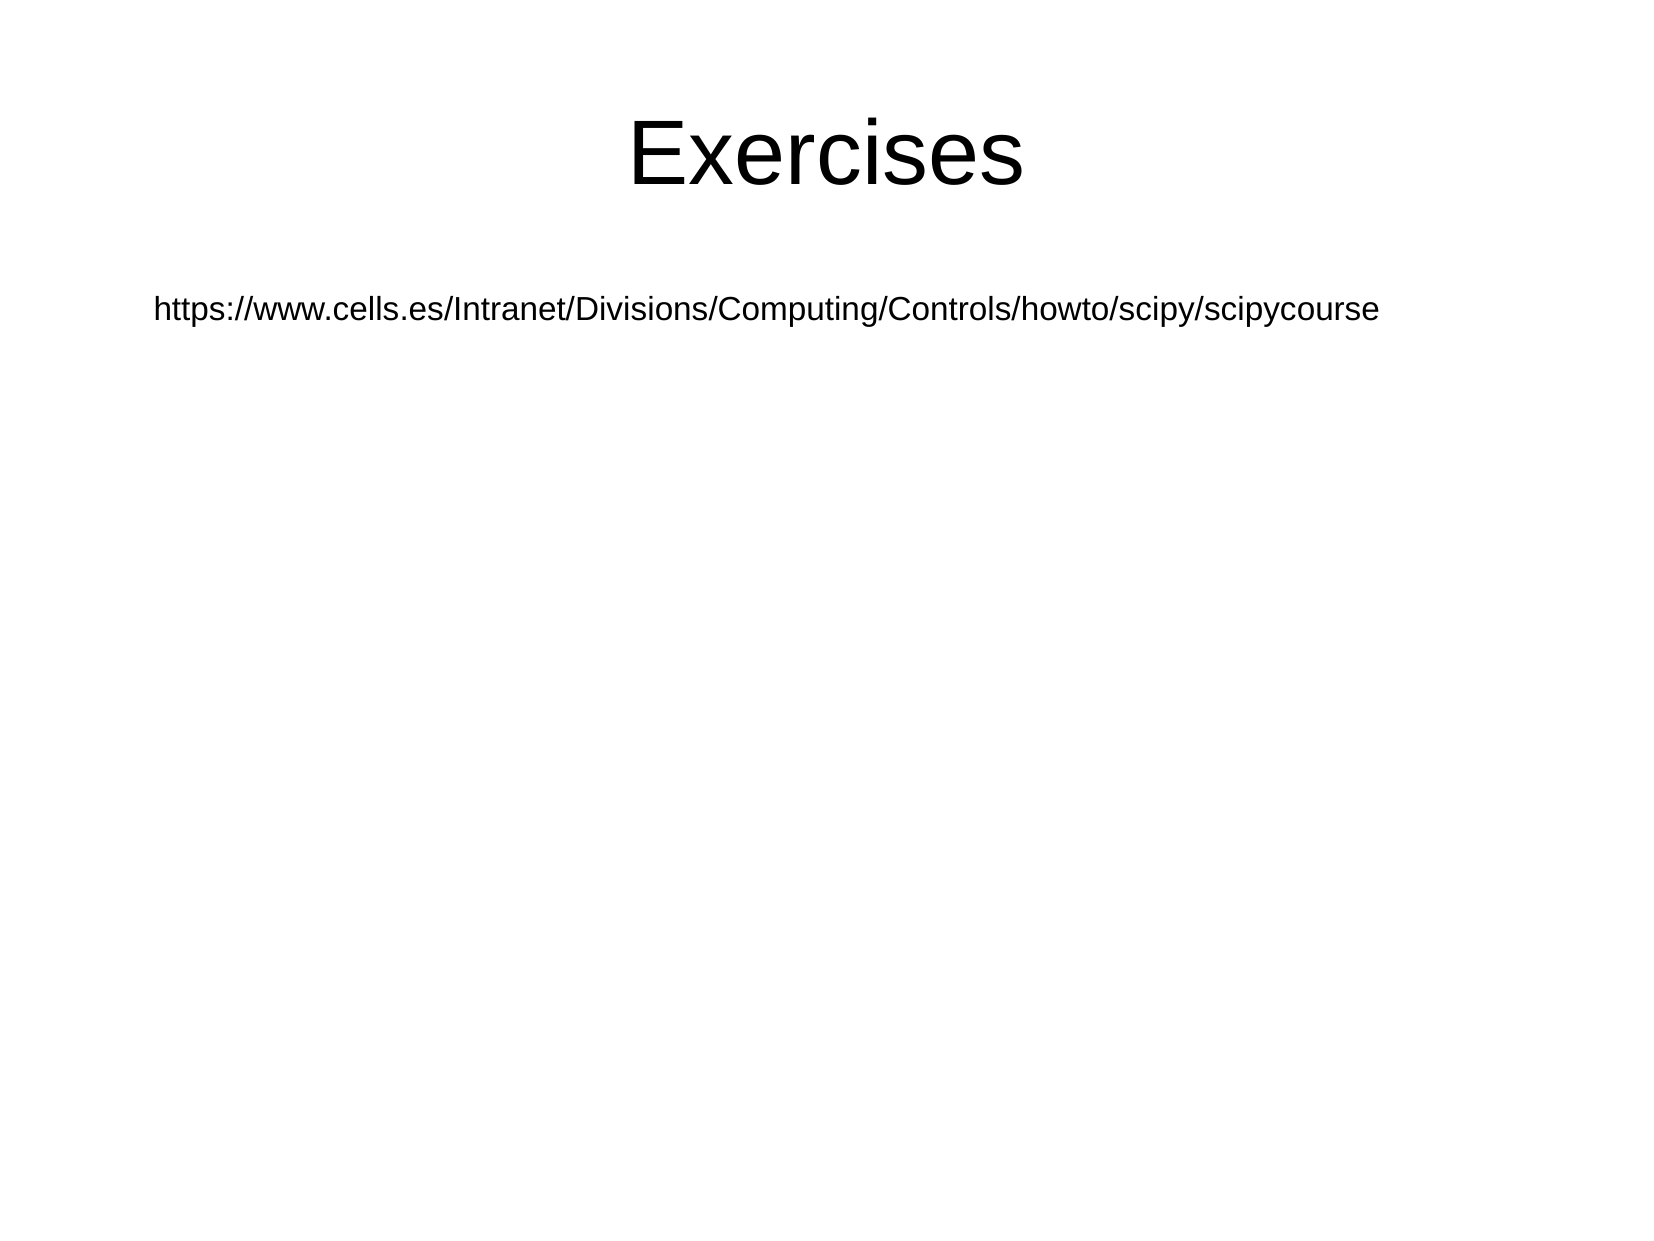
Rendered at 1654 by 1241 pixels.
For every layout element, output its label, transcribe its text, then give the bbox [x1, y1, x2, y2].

title Exercises [82, 49, 1571, 257]
list https://www.cells.es/Intranet/Divisions/Computing/Controls/howto/scipy/scipycourse [82, 290, 1538, 1109]
